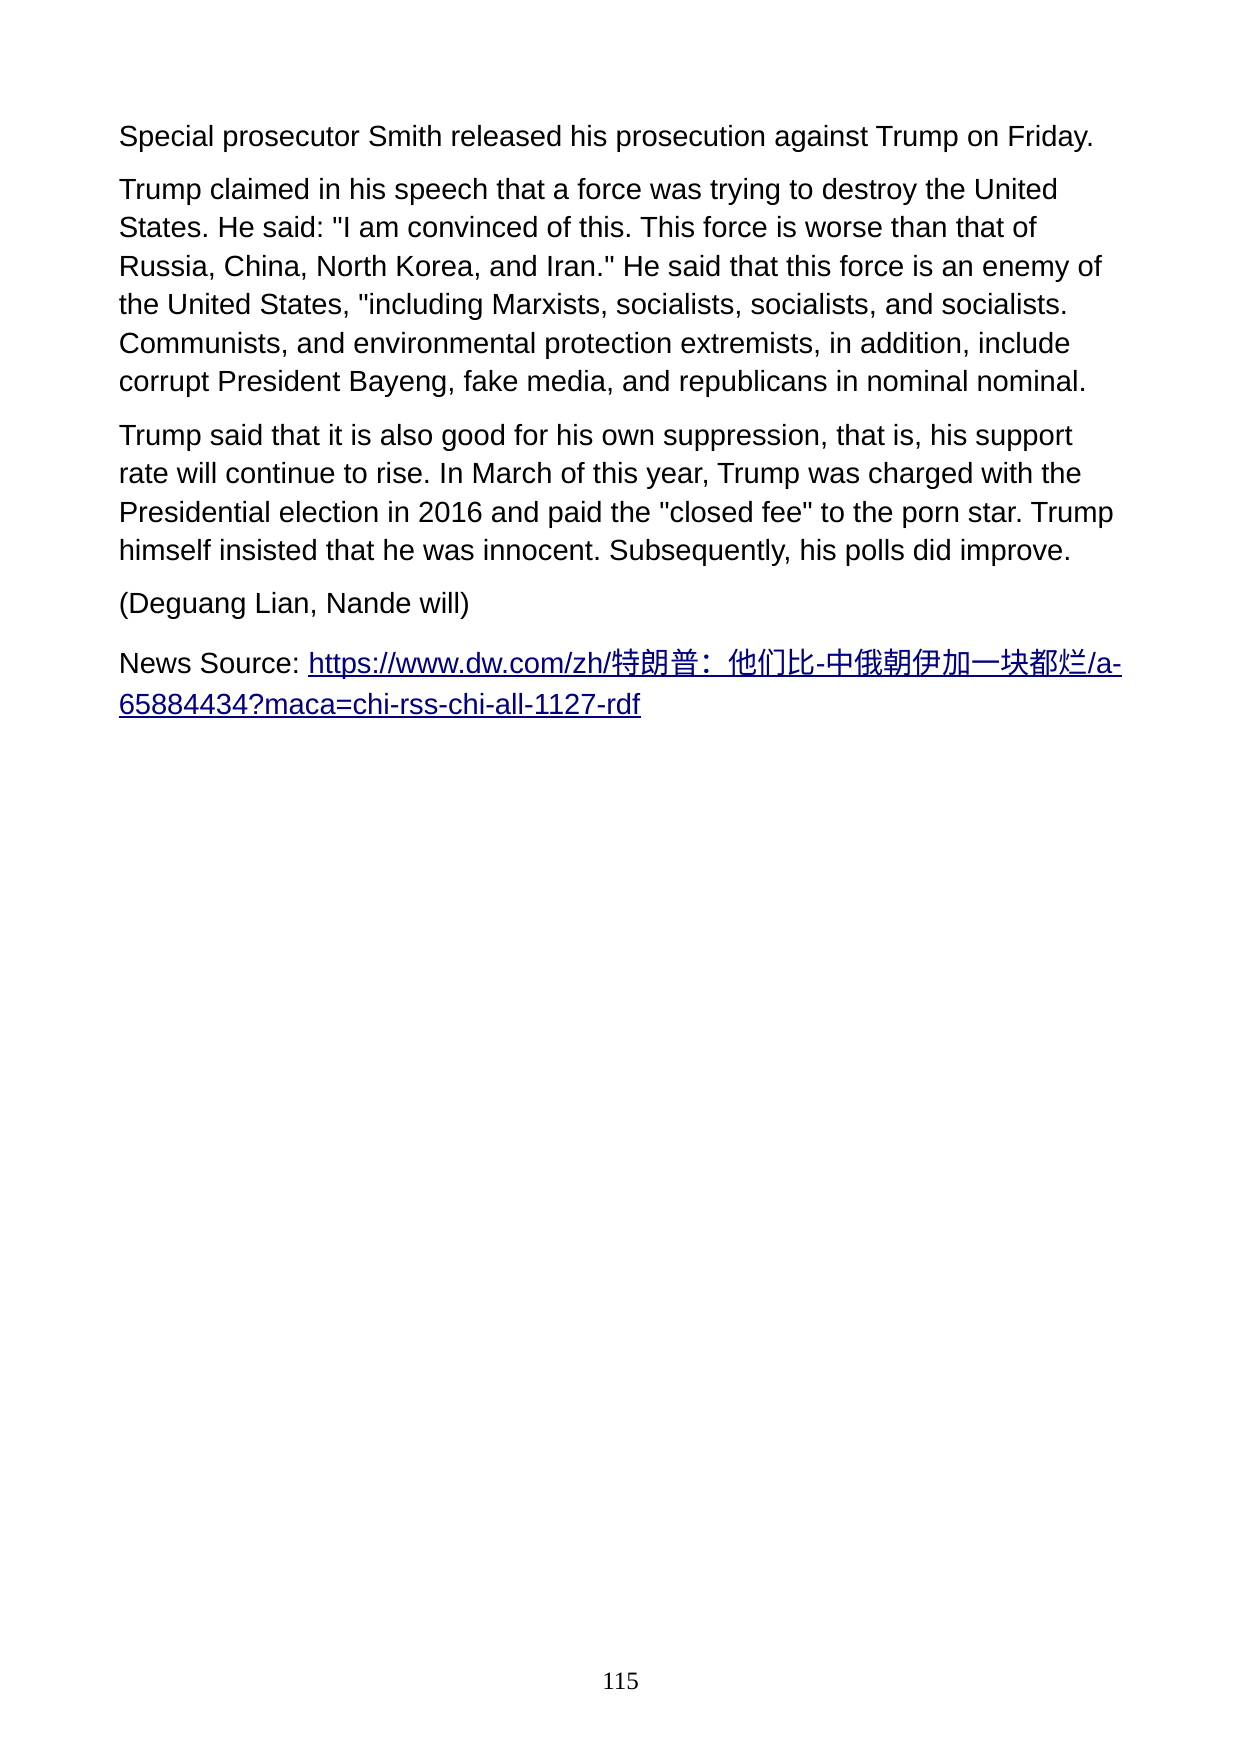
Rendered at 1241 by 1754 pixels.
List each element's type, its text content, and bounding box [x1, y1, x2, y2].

text News Source: https://www.dw.com/zh/特朗普：他们比-中俄朝伊加一块都烂/a-65884434?maca=chi-rss-chi-all-1127-rdf [118, 639, 1122, 720]
text Trump said that it is also good for his own suppression, that is, his support rate will continue to rise. In March of this year, Trump was charged with the Presidential election in 2016 and paid the "closed fee" to the porn star. Trump himself insisted that he was innocent. Subsequently, his polls did improve. [118, 417, 1122, 567]
text (Deguang Lian, Nande will) [118, 586, 1122, 620]
text Trump claimed in his speech that a force was trying to destroy the United States. He said: "I am convinced of this. This force is worse than that of Russia, China, North Korea, and Iran." He said that this force is an enemy of the United States, "including Marxists, socialists, socialists, and socialists. Communists, and environmental protection extremists, in addition, include corrupt President Bayeng, fake media, and republicans in nominal nominal. [118, 172, 1122, 398]
text Special prosecutor Smith released his prosecution against Trump on Friday. [118, 118, 1122, 152]
